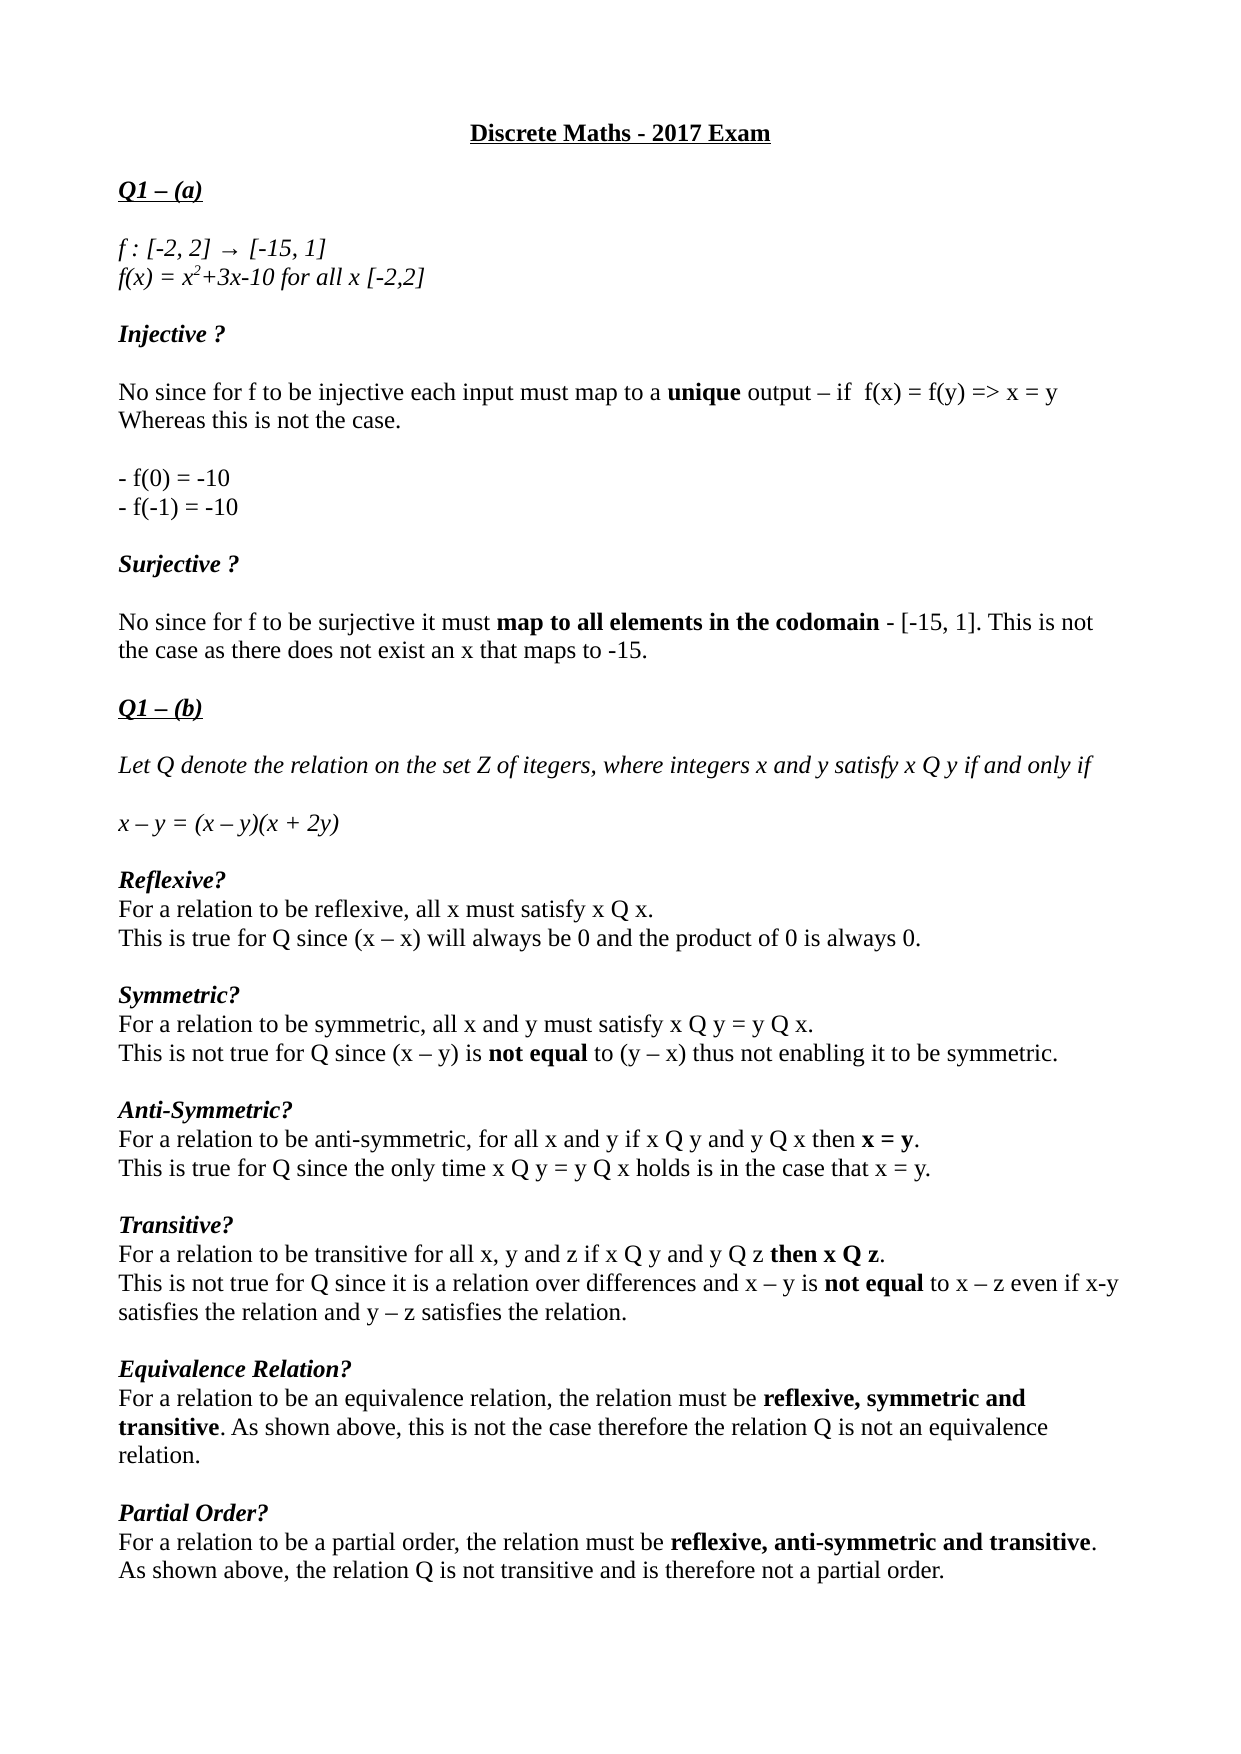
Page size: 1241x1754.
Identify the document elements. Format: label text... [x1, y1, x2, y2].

text Q1 – (a) [118, 176, 1122, 204]
text This is not true for Q since (x – y) is not equal to (y – x) thus not enabling it to be symmetric. [118, 1038, 1122, 1067]
text For a relation to be an equivalence relation, the relation must be reflexive, symmetric and transitive. As shown above, this is not the case therefore the relation Q is not an equivalence relation. [118, 1383, 1122, 1469]
text For a relation to be anti-symmetric, for all x and y if x Q y and y Q x then x = y. [118, 1124, 1122, 1153]
text Discrete Maths - 2017 Exam [118, 118, 1122, 147]
text Whereas this is not the case. [118, 406, 1122, 434]
text Q1 – (b) [118, 693, 1122, 722]
text For a relation to be symmetric, all x and y must satisfy x Q y = y Q x. [118, 1009, 1122, 1038]
text This is true for Q since (x – x) will always be 0 and the product of 0 is always 0. [118, 923, 1122, 952]
text This is true for Q since the only time x Q y = y Q x holds is in the case that x = y. [118, 1153, 1122, 1182]
text Equivalence Relation? [118, 1354, 1122, 1383]
text No since for f to be injective each input must map to a unique output – if f(x) = f(y) => x = y [118, 377, 1122, 406]
text Let Q denote the relation on the set Z of itegers, where integers x and y satisfy x Q y if and only if [118, 751, 1122, 779]
text For a relation to be reflexive, all x must satisfy x Q x. [118, 894, 1122, 923]
text f : [-2, 2] → [-15, 1] [118, 233, 1122, 262]
text - f(-1) = -10 [118, 492, 1122, 521]
text For a relation to be a partial order, the relation must be reflexive, anti-symmetric and transitive. As shown above, the relation Q is not transitive and is therefore not a partial order. [118, 1527, 1122, 1584]
text Surjective ? [118, 549, 1122, 578]
text This is not true for Q since it is a relation over differences and x – y is not equal to x – z even if x-y satisfies the relation and y – z satisfies the relation. [118, 1268, 1122, 1326]
text x – y = (x – y)(x + 2y) [118, 808, 1122, 837]
text Transitive? [118, 1211, 1122, 1239]
text For a relation to be transitive for all x, y and z if x Q y and y Q z then x Q z. [118, 1239, 1122, 1268]
text f(x) = x2+3x-10 for all x [-2,2] [118, 262, 1122, 291]
text Reflexive? [118, 866, 1122, 894]
text Partial Order? [118, 1498, 1122, 1527]
text Injective ? [118, 319, 1122, 348]
text Anti-Symmetric? [118, 1096, 1122, 1124]
text No since for f to be surjective it must map to all elements in the codomain - [-15, 1]. This is not the case as there does not exist an x that maps to -15. [118, 607, 1122, 664]
text - f(0) = -10 [118, 463, 1122, 492]
text Symmetric? [118, 981, 1122, 1009]
